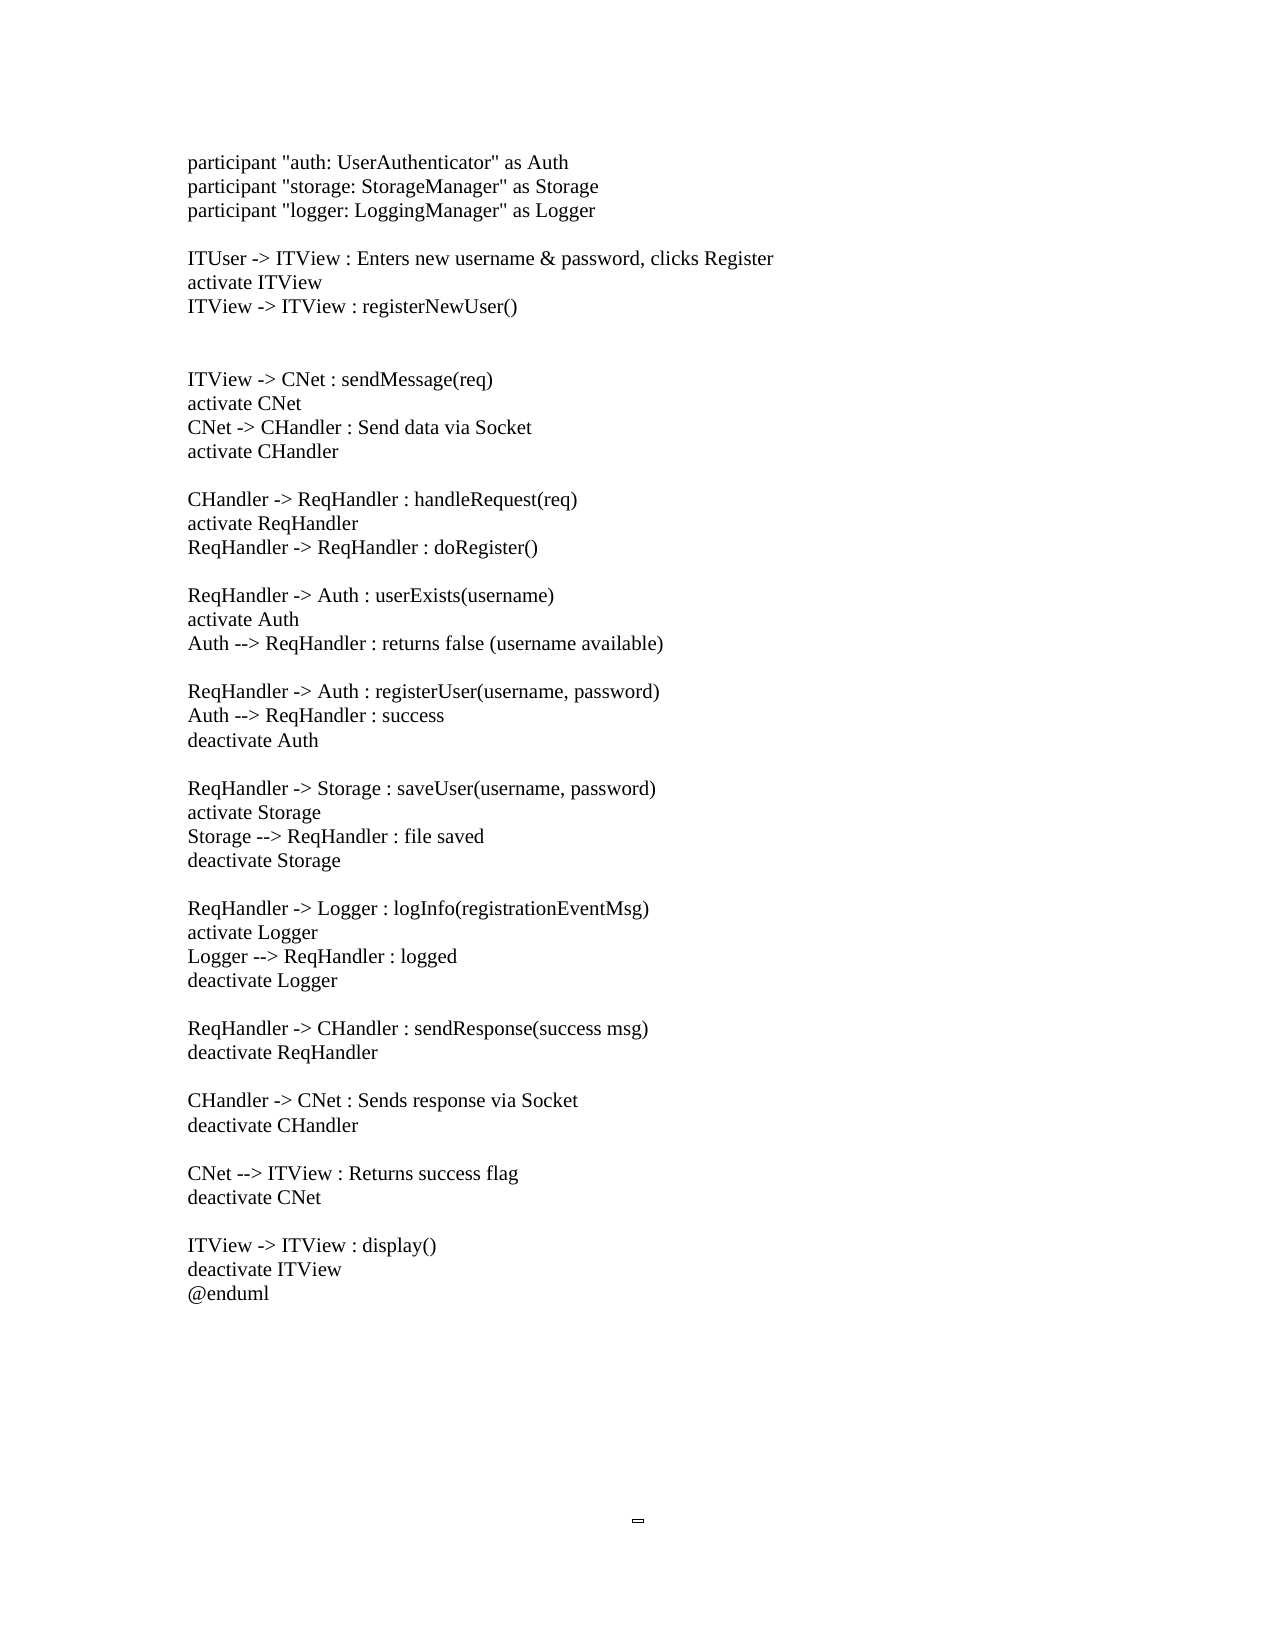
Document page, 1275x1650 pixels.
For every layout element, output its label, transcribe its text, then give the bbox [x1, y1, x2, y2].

text participant "logger: LoggingManager" as Logger [187, 198, 1087, 222]
text Logger --> ReqHandler : logged [187, 944, 1087, 968]
text CNet --> ITView : Returns success flag [187, 1161, 1087, 1185]
text ReqHandler -> CHandler : sendResponse(success msg) [187, 1016, 1087, 1040]
text CHandler -> ReqHandler : handleRequest(req) [187, 487, 1087, 511]
text deactivate CHandler [187, 1112, 1087, 1137]
text deactivate Logger [187, 968, 1087, 992]
text activate ReqHandler [187, 511, 1087, 535]
text activate Storage [187, 800, 1087, 824]
text deactivate ReqHandler [187, 1040, 1087, 1064]
text ITView -> CNet : sendMessage(req) [187, 367, 1087, 391]
text participant "storage: StorageManager" as Storage [187, 174, 1087, 198]
text deactivate Auth [187, 727, 1087, 752]
text ReqHandler -> Logger : logInfo(registrationEventMsg) [187, 896, 1087, 920]
text ITView -> ITView : display() [187, 1233, 1087, 1257]
text activate ITView [187, 270, 1087, 294]
text participant "auth: UserAuthenticator" as Auth [187, 150, 1087, 174]
text ReqHandler -> Auth : registerUser(username, password) [187, 679, 1087, 703]
text @enduml [187, 1281, 1087, 1305]
text deactivate Storage [187, 848, 1087, 872]
text Auth --> ReqHandler : success [187, 703, 1087, 727]
text Storage --> ReqHandler : file saved [187, 824, 1087, 848]
text ITUser -> ITView : Enters new username & password, clicks Register [187, 246, 1087, 270]
text activate CNet [187, 391, 1087, 415]
text ReqHandler -> Storage : saveUser(username, password) [187, 776, 1087, 800]
text activate Auth [187, 607, 1087, 631]
text activate CHandler [187, 439, 1087, 463]
text deactivate ITView [187, 1257, 1087, 1281]
text Auth --> ReqHandler : returns false (username available) [187, 631, 1087, 655]
text ReqHandler -> ReqHandler : doRegister() [187, 535, 1087, 559]
text CHandler -> CNet : Sends response via Socket [187, 1088, 1087, 1112]
text ITView -> ITView : registerNewUser() [187, 294, 1087, 318]
text activate Logger [187, 920, 1087, 944]
text ReqHandler -> Auth : userExists(username) [187, 583, 1087, 607]
text deactivate CNet [187, 1185, 1087, 1209]
text CNet -> CHandler : Send data via Socket [187, 415, 1087, 439]
